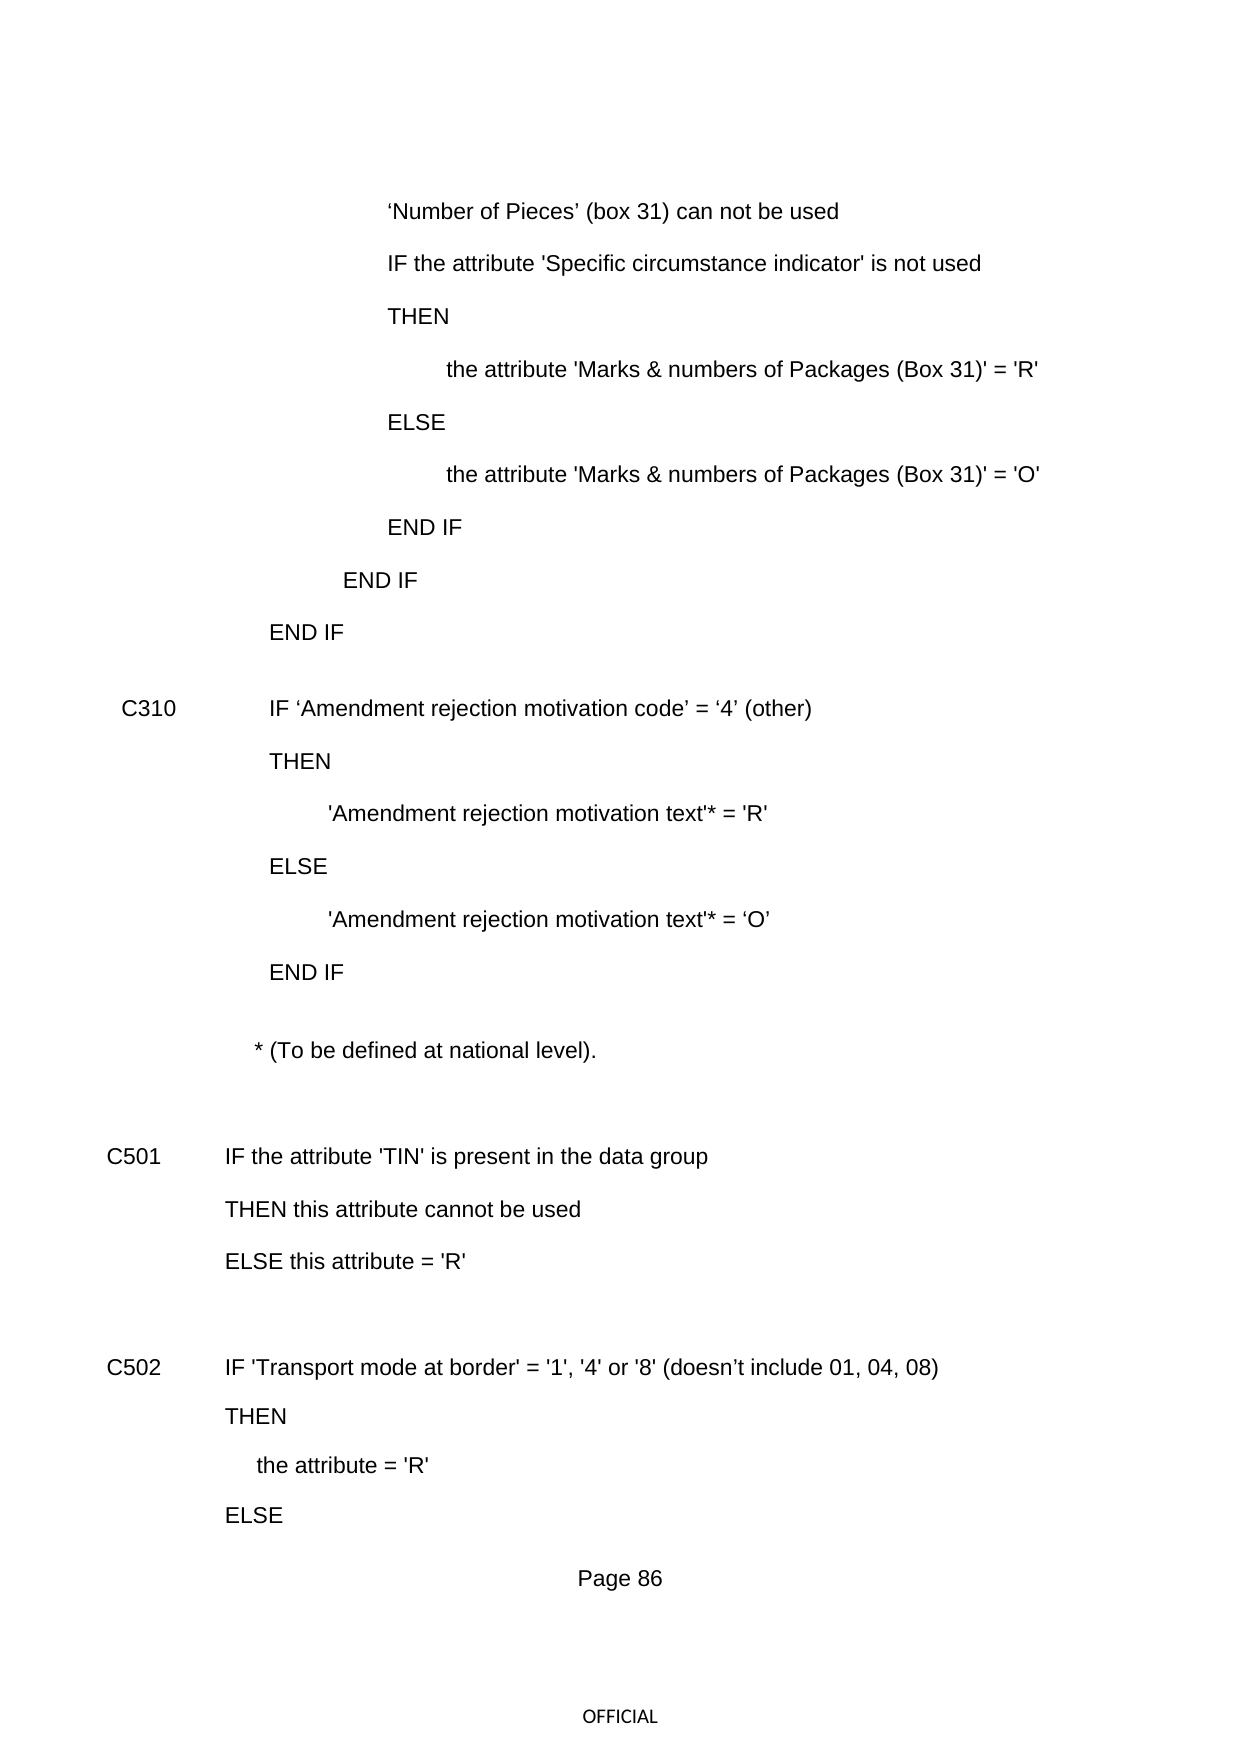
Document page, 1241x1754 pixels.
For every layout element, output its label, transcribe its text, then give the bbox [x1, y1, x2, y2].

text THEN [387, 303, 1134, 329]
text END IF [269, 958, 1134, 985]
text C310 IF ‘Amendment rejection motivation code’ = ‘4’ (other) [121, 695, 1134, 721]
text C502 IF 'Transport mode at border' = '1', '4' or '8' (doesn’t include 01, 04, 08) [106, 1354, 1134, 1380]
text 'Amendment rejection motivation text'* = ‘O’ [328, 906, 1134, 932]
text IF the attribute 'Specific circumstance indicator' is not used [387, 250, 1134, 277]
text ‘Number of Pieces’ (box 31) can not be used [387, 198, 1134, 224]
text the attribute = 'R' [181, 1452, 1134, 1479]
text THEN [106, 1403, 1134, 1429]
text ELSE this attribute = 'R' [224, 1248, 1134, 1275]
text THEN [269, 748, 1134, 774]
text ELSE [387, 408, 1134, 435]
text ELSE [224, 1502, 1134, 1528]
text END IF [269, 619, 1134, 646]
text THEN this attribute cannot be used [224, 1196, 1134, 1222]
text ELSE [269, 853, 1134, 879]
text END IF [343, 567, 1134, 593]
text C501 IF the attribute 'TIN' is present in the data group [106, 1143, 1134, 1169]
text * (To be defined at national level). [254, 1037, 1134, 1064]
text the attribute 'Marks & numbers of Packages (Box 31)' = 'R' [446, 356, 1134, 382]
text END IF [387, 514, 1134, 540]
text 'Amendment rejection motivation text'* = 'R' [328, 800, 1134, 827]
text the attribute 'Marks & numbers of Packages (Box 31)' = 'O' [446, 461, 1134, 487]
